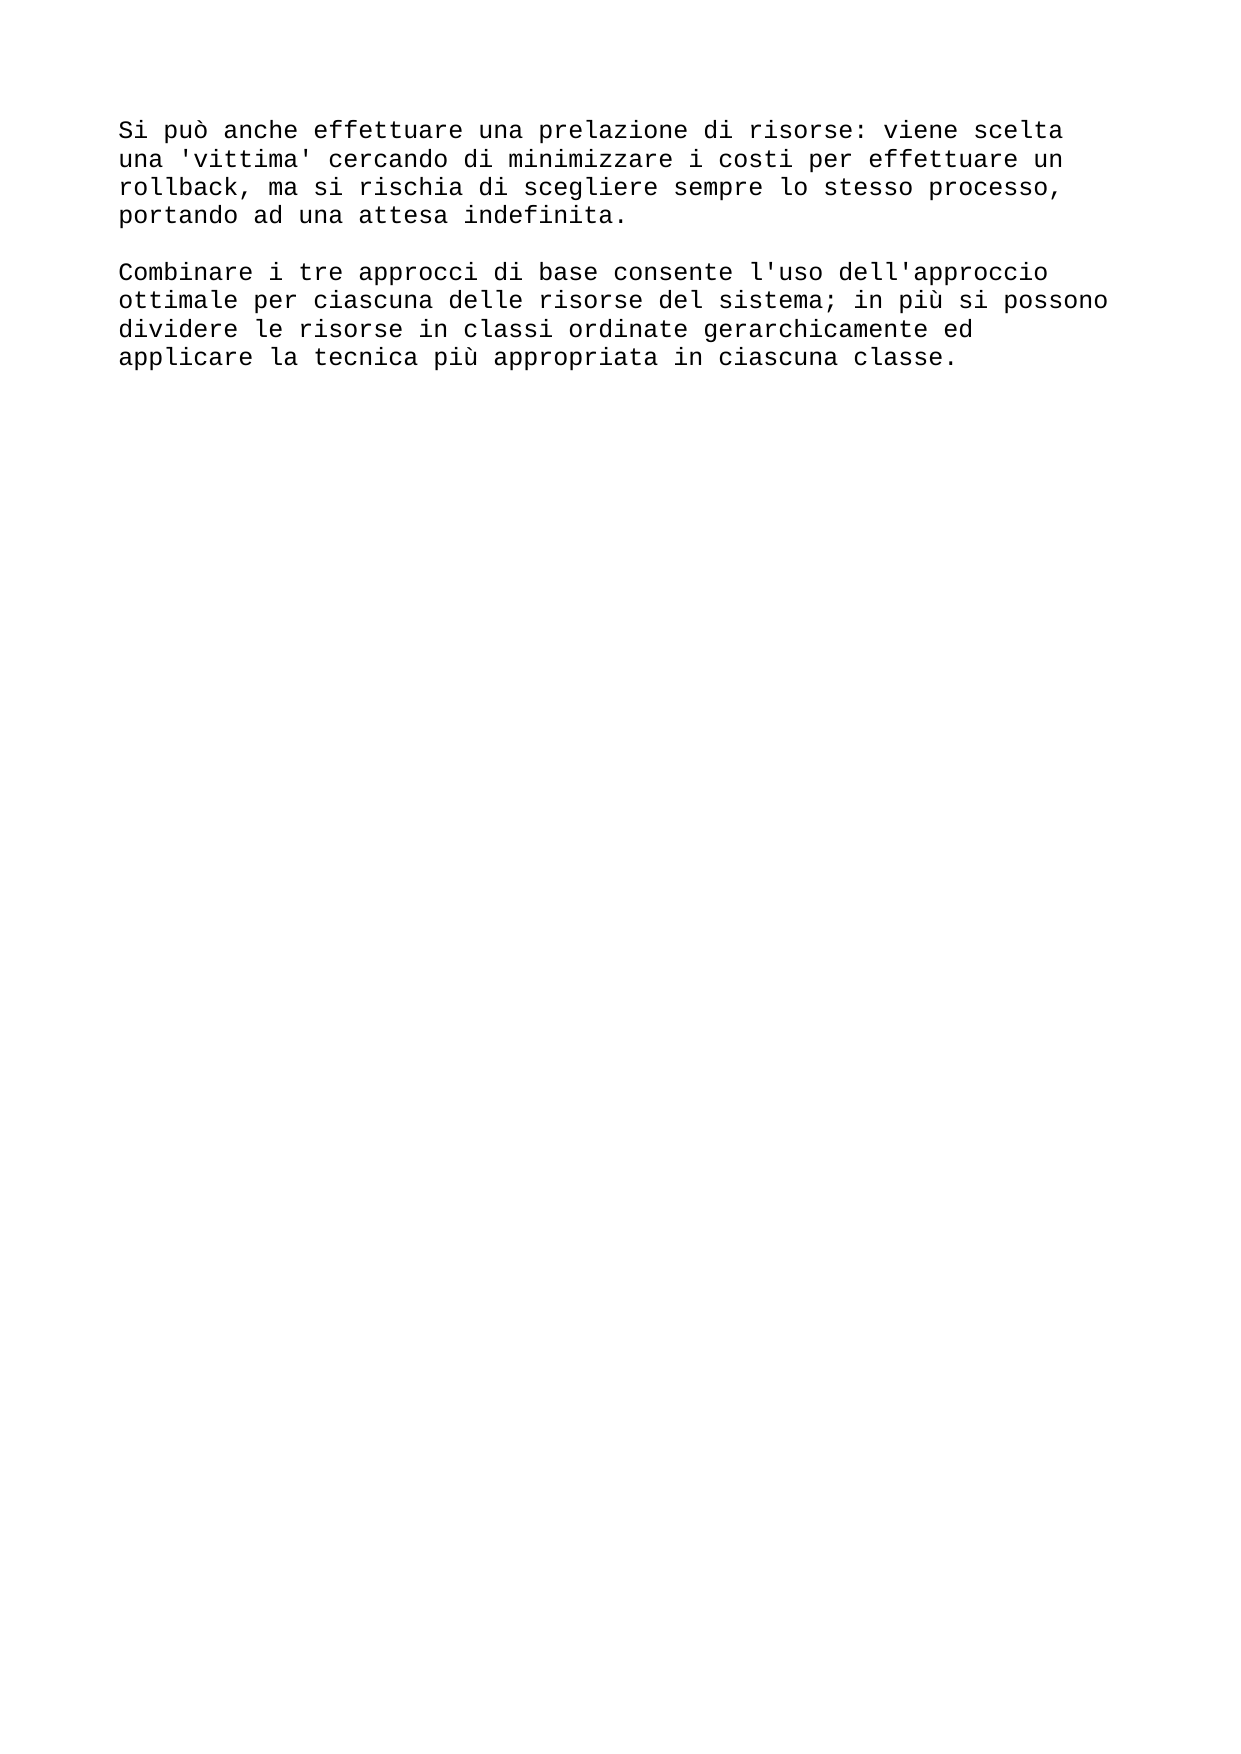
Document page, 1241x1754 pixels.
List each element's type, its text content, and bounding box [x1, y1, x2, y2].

text Si può anche effettuare una prelazione di risorse: viene scelta una 'vittima' cercando di minimizzare i costi per effettuare un rollback, ma si rischia di scegliere sempre lo stesso processo, portando ad una attesa indefinita. [118, 118, 1122, 231]
text Combinare i tre approcci di base consente l'uso dell'approccio ottimale per ciascuna delle risorse del sistema; in più si possono dividere le risorse in classi ordinate gerarchicamente ed applicare la tecnica più appropriata in ciascuna classe. [118, 260, 1122, 373]
